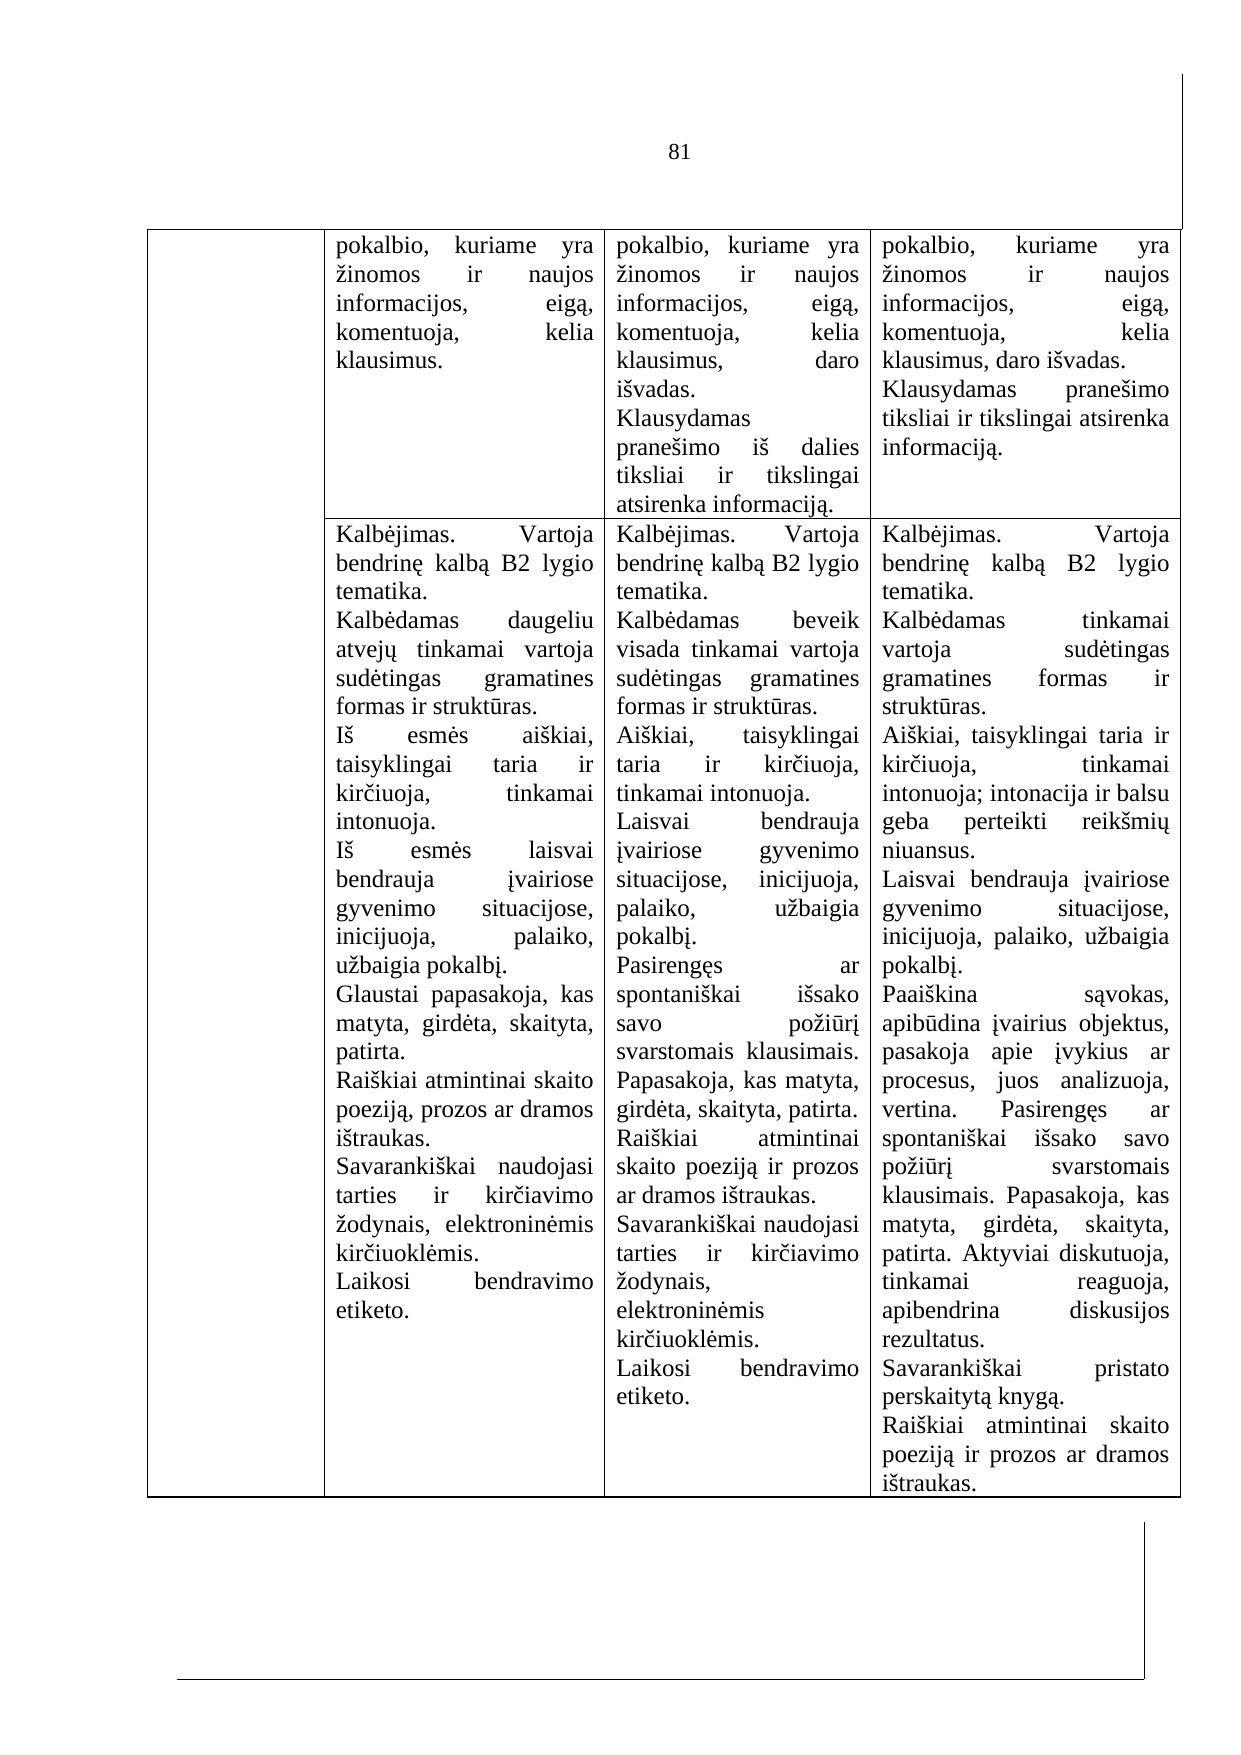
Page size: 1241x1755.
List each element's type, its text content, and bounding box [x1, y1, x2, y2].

table_cell Kalbėjimas. Vartoja bendrinę kalbą B2 lygio tematika. Kalbėdamas tinkamai vartoja sudėtingas gramatines formas ir struktūras. Aiškiai, taisyklingai taria ir kirčiuoja, tinkamai intonuoja; intonacija ir balsu geba perteikti reikšmių niuansus. Laisvai bendrauja įvairiose gyvenimo situacijose, inicijuoja, palaiko, užbaigia pokalbį. Paaiškina sąvokas, apibūdina įvairius objektus, pasakoja apie įvykius ar procesus, juos analizuoja, vertina. Pasirengęs ar spontaniškai išsako savo požiūrį svarstomais klausimais. Papasakoja, kas matyta, girdėta, skaityta, patirta. Aktyviai diskutuoja, tinkamai reaguoja, apibendrina diskusijos rezultatus. Savarankiškai pristato perskaitytą knygą. Raiškiai atmintinai skaito poeziją ir prozos ar dramos ištraukas. [871, 519, 1180, 1496]
table_cell pokalbio, kuriame yra žinomos ir naujos informacijos, eigą, komentuoja, kelia klausimus. [325, 230, 604, 518]
table_cell Kalbėjimas. Vartoja bendrinę kalbą B2 lygio tematika. Kalbėdamas beveik visada tinkamai vartoja sudėtingas gramatines formas ir struktūras. Aiškiai, taisyklingai taria ir kirčiuoja, tinkamai intonuoja. Laisvai bendrauja įvairiose gyvenimo situacijose, inicijuoja, palaiko, užbaigia pokalbį. Pasirengęs ar spontaniškai išsako savo požiūrį svarstomais klausimais. Papasakoja, kas matyta, girdėta, skaityta, patirta. Raiškiai atmintinai skaito poeziją ir prozos ar dramos ištraukas. Savarankiškai naudojasi tarties ir kirčiavimo žodynais, elektroninėmis kirčiuoklėmis. Laikosi bendravimo etiketo. [605, 519, 870, 1496]
table_cell pokalbio, kuriame yra žinomos ir naujos informacijos, eigą, komentuoja, kelia klausimus, daro išvadas. Klausydamas pranešimo iš dalies tiksliai ir tikslingai atsirenka informaciją. [605, 230, 870, 518]
table_cell [148, 230, 324, 1496]
table_cell pokalbio, kuriame yra žinomos ir naujos informacijos, eigą, komentuoja, kelia klausimus, daro išvadas. Klausydamas pranešimo tiksliai ir tikslingai atsirenka informaciją. [871, 230, 1180, 518]
table_cell Kalbėjimas. Vartoja bendrinę kalbą B2 lygio tematika. Kalbėdamas daugeliu atvejų tinkamai vartoja sudėtingas gramatines formas ir struktūras. Iš esmės aiškiai, taisyklingai taria ir kirčiuoja, tinkamai intonuoja. Iš esmės laisvai bendrauja įvairiose gyvenimo situacijose, inicijuoja, palaiko, užbaigia pokalbį. Glaustai papasakoja, kas matyta, girdėta, skaityta, patirta. Raiškiai atmintinai skaito poeziją, prozos ar dramos ištraukas. Savarankiškai naudojasi tarties ir kirčiavimo žodynais, elektroninėmis kirčiuoklėmis. Laikosi bendravimo etiketo. [325, 519, 604, 1496]
